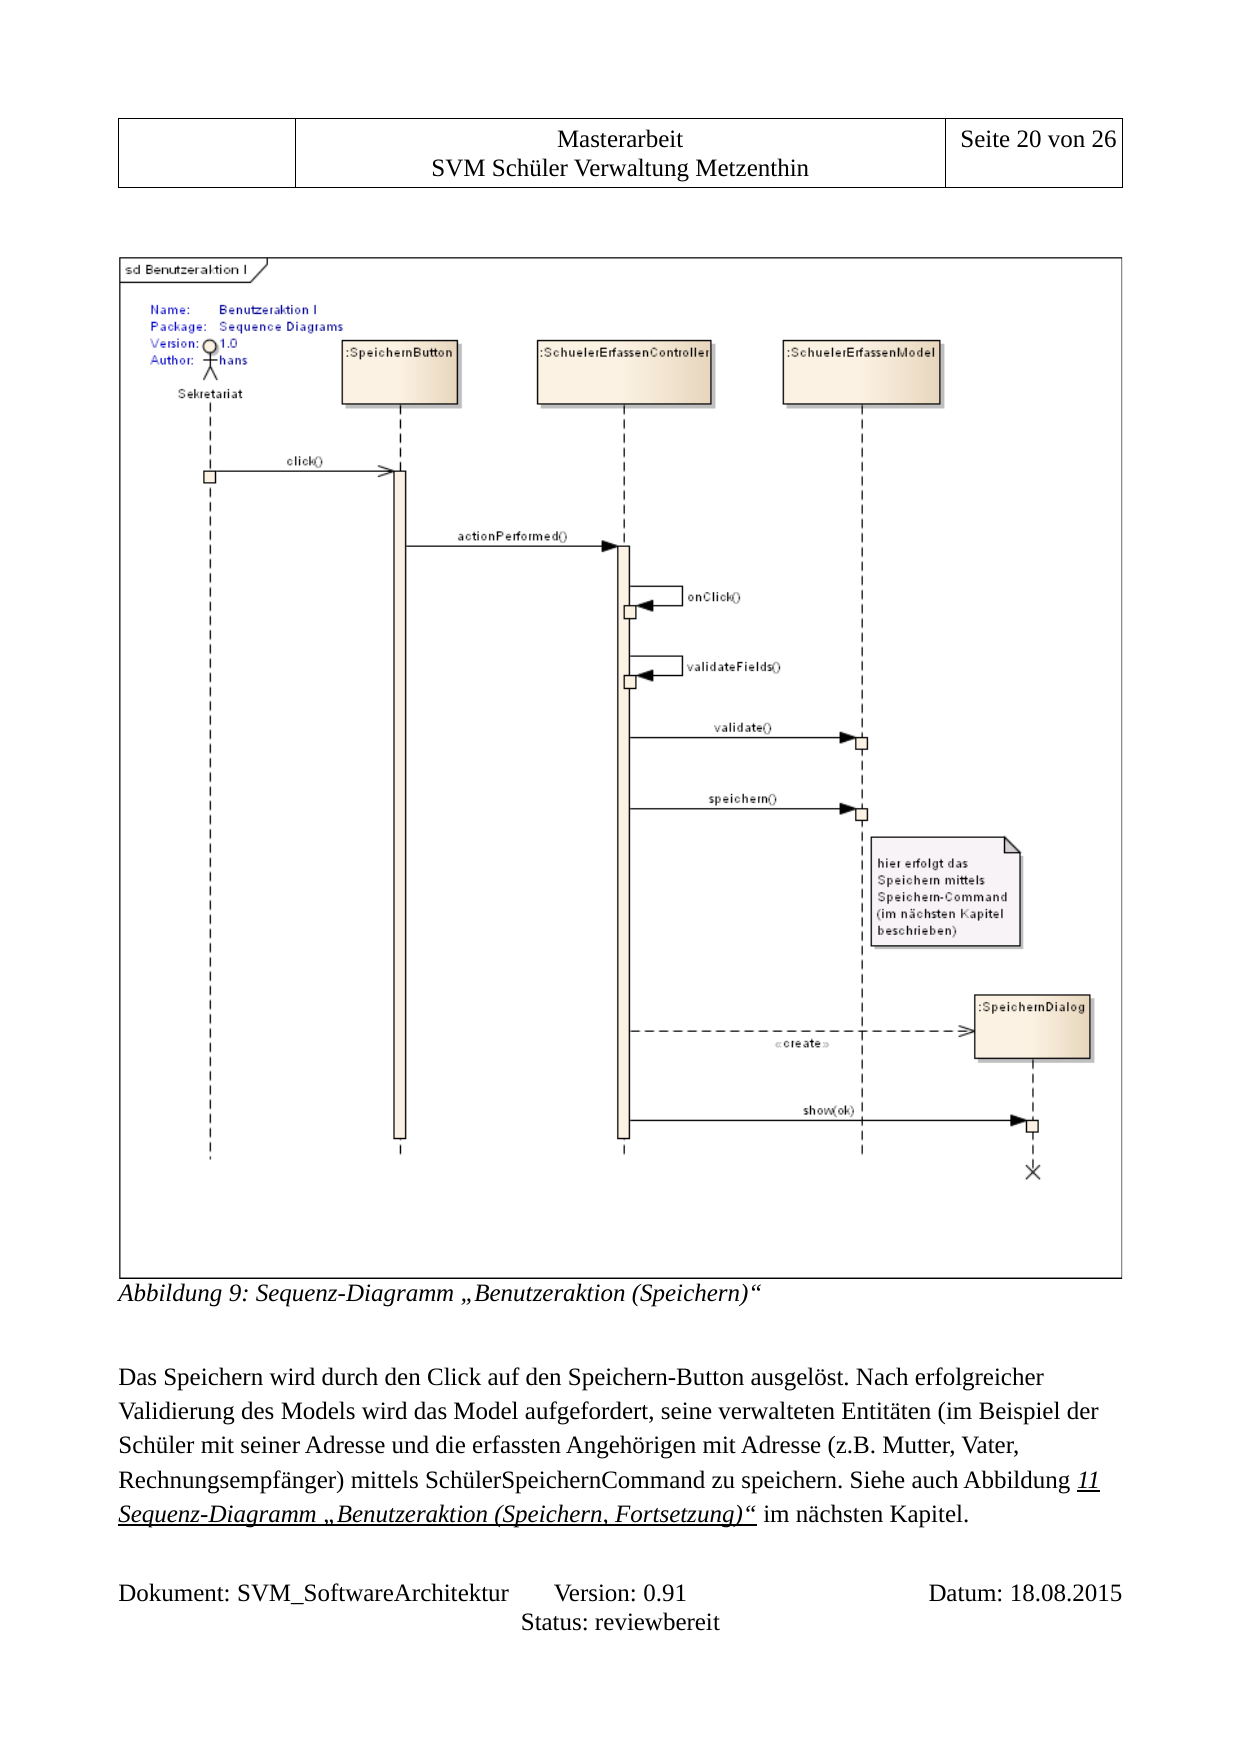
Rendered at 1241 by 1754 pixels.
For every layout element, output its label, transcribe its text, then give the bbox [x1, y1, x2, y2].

picture [118, 256, 1123, 1279]
text Abbildung 9: Sequenz-Diagramm „Benutzeraktion (Speichern)“ [118, 1279, 1122, 1307]
text Das Speichern wird durch den Click auf den Speichern-Button ausgelöst. Nach erfolgreicher Validierung des Models wird das Model aufgefordert, seine verwalteten Entitäten (im Beispiel der Schüler mit seiner Adresse und die erfassten Angehörigen mit Adresse (z.B. Mutter, Vater, Rechnungsempfänger) mittels SchülerSpeichernCommand zu speichern. Siehe auch Abbildung 11 Sequenz-Diagramm „Benutzeraktion (Speichern, Fortsetzung)“ im nächsten Kapitel. [118, 1362, 1122, 1528]
